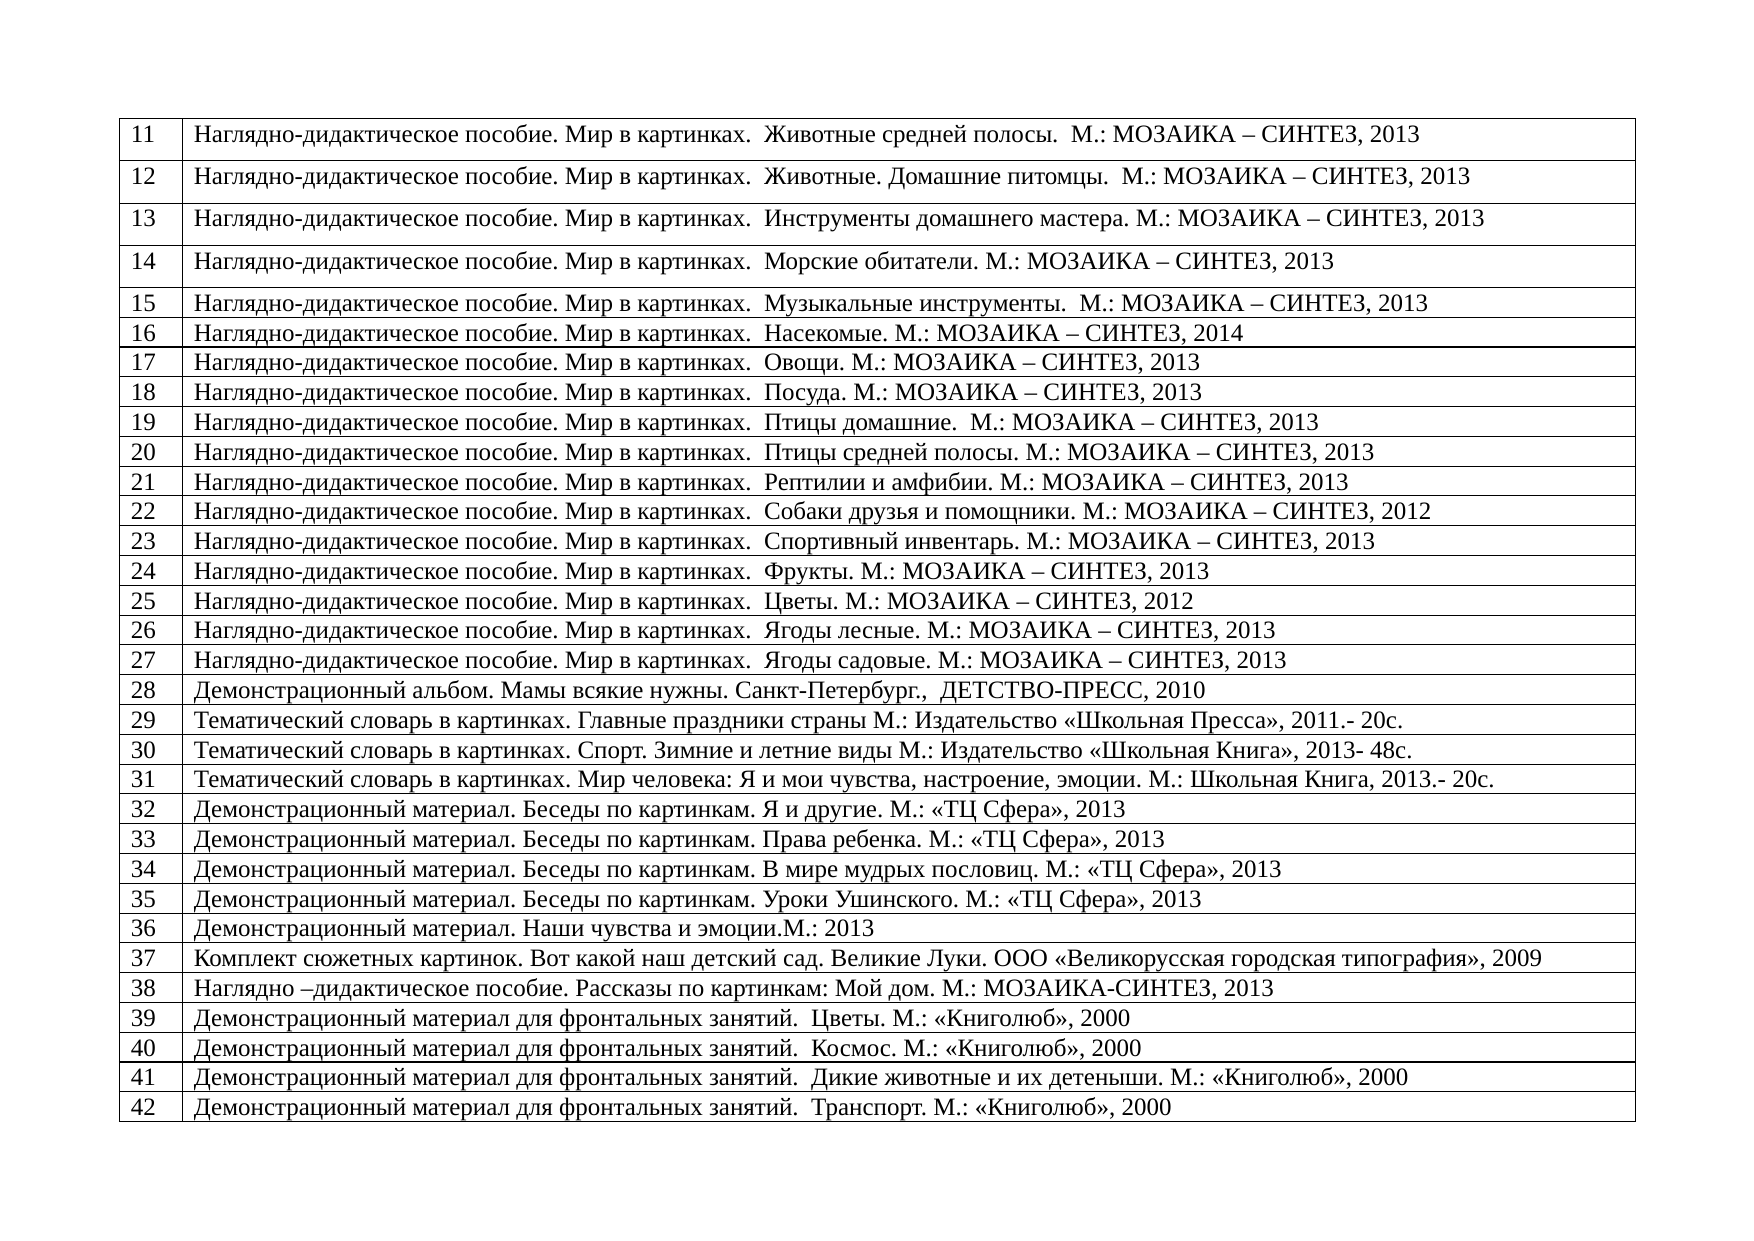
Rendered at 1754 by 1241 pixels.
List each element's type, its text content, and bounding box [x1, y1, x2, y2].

table_cell Наглядно-дидактическое пособие. Мир в картинках. Овощи. М.: МОЗАИКА – СИНТЕЗ, 2013 [183, 348, 1635, 376]
table_cell 30 [120, 735, 182, 763]
table_cell 36 [120, 914, 182, 942]
table_cell Наглядно-дидактическое пособие. Мир в картинках. Морские обитатели. М.: МОЗАИКА – СИНТЕЗ, 2013 [183, 246, 1635, 287]
table_cell Тематический словарь в картинках. Главные праздники страны М.: Издательство «Школьная Пресса», 2011.- 20с. [183, 705, 1635, 734]
table_cell Наглядно-дидактическое пособие. Мир в картинках. Посуда. М.: МОЗАИКА – СИНТЕЗ, 2013 [183, 377, 1635, 406]
table_cell 37 [120, 943, 182, 972]
table_cell 13 [120, 204, 182, 245]
table_cell 15 [120, 288, 182, 317]
table_cell Наглядно –дидактическое пособие. Рассказы по картинкам: Мой дом. М.: МОЗАИКА-СИНТЕЗ, 2013 [183, 973, 1635, 1002]
table_cell 33 [120, 824, 182, 853]
table_cell 26 [120, 616, 182, 644]
table_cell Демонстрационный альбом. Мамы всякие нужны. Санкт-Петербург., ДЕТСТВО-ПРЕСС, 2010 [183, 675, 1635, 704]
table_cell Наглядно-дидактическое пособие. Мир в картинках. Ягоды лесные. М.: МОЗАИКА – СИНТЕЗ, 2013 [183, 616, 1635, 644]
table_cell Наглядно-дидактическое пособие. Мир в картинках. Насекомые. М.: МОЗАИКА – СИНТЕЗ, 2014 [183, 318, 1635, 346]
table_cell Демонстрационный материал для фронтальных занятий. Космос. М.: «Книголюб», 2000 [183, 1033, 1635, 1061]
table_cell Наглядно-дидактическое пособие. Мир в картинках. Птицы домашние. М.: МОЗАИКА – СИНТЕЗ, 2013 [183, 407, 1635, 436]
table_cell Наглядно-дидактическое пособие. Мир в картинках. Цветы. М.: МОЗАИКА – СИНТЕЗ, 2012 [183, 586, 1635, 614]
table_cell Демонстрационный материал. Беседы по картинкам. Уроки Ушинского. М.: «ТЦ Сфера», 2013 [183, 884, 1635, 912]
table_cell 27 [120, 645, 182, 674]
table_cell Наглядно-дидактическое пособие. Мир в картинках. Рептилии и амфибии. М.: МОЗАИКА – СИНТЕЗ, 2013 [183, 467, 1635, 495]
table_cell 16 [120, 318, 182, 346]
table_cell 38 [120, 973, 182, 1002]
table_cell 12 [120, 161, 182, 202]
table_cell Тематический словарь в картинках. Спорт. Зимние и летние виды М.: Издательство «Школьная Книга», 2013- 48с. [183, 735, 1635, 763]
table_cell 24 [120, 556, 182, 585]
table_cell Комплект сюжетных картинок. Вот какой наш детский сад. Великие Луки. ООО «Великорусская городская типография», 2009 [183, 943, 1635, 972]
table_cell 14 [120, 246, 182, 287]
table_cell Наглядно-дидактическое пособие. Мир в картинках. Птицы средней полосы. М.: МОЗАИКА – СИНТЕЗ, 2013 [183, 437, 1635, 466]
table_cell Наглядно-дидактическое пособие. Мир в картинках. Ягоды садовые. М.: МОЗАИКА – СИНТЕЗ, 2013 [183, 645, 1635, 674]
table_cell Тематический словарь в картинках. Мир человека: Я и мои чувства, настроение, эмоции. М.: Школьная Книга, 2013.- 20с. [183, 765, 1635, 793]
table_cell 32 [120, 794, 182, 823]
table_cell Демонстрационный материал. Наши чувства и эмоции.М.: 2013 [183, 914, 1635, 942]
table_cell Демонстрационный материал. Беседы по картинкам. Права ребенка. М.: «ТЦ Сфера», 2013 [183, 824, 1635, 853]
table_cell 41 [120, 1063, 182, 1091]
table_cell 28 [120, 675, 182, 704]
table_cell Демонстрационный материал. Беседы по картинкам. В мире мудрых пословиц. М.: «ТЦ Сфера», 2013 [183, 854, 1635, 883]
table_cell 23 [120, 526, 182, 555]
table_cell 35 [120, 884, 182, 912]
table_cell 34 [120, 854, 182, 883]
table_cell 22 [120, 496, 182, 525]
table_cell 42 [120, 1092, 182, 1121]
table_cell 11 [120, 119, 182, 160]
table_cell 21 [120, 467, 182, 495]
table_cell Демонстрационный материал для фронтальных занятий. Дикие животные и их детеныши. М.: «Книголюб», 2000 [183, 1063, 1635, 1091]
table_cell 18 [120, 377, 182, 406]
table_cell Демонстрационный материал для фронтальных занятий. Транспорт. М.: «Книголюб», 2000 [183, 1092, 1635, 1121]
table_cell Наглядно-дидактическое пособие. Мир в картинках. Музыкальные инструменты. М.: МОЗАИКА – СИНТЕЗ, 2013 [183, 288, 1635, 317]
table_cell Демонстрационный материал. Беседы по картинкам. Я и другие. М.: «ТЦ Сфера», 2013 [183, 794, 1635, 823]
table_cell Наглядно-дидактическое пособие. Мир в картинках. Спортивный инвентарь. М.: МОЗАИКА – СИНТЕЗ, 2013 [183, 526, 1635, 555]
table_cell 25 [120, 586, 182, 614]
table_cell 31 [120, 765, 182, 793]
table_cell 39 [120, 1003, 182, 1032]
table_cell 19 [120, 407, 182, 436]
table_cell 17 [120, 348, 182, 376]
table_cell Наглядно-дидактическое пособие. Мир в картинках. Животные. Домашние питомцы. М.: МОЗАИКА – СИНТЕЗ, 2013 [183, 161, 1635, 202]
table_cell 20 [120, 437, 182, 466]
table_cell 40 [120, 1033, 182, 1061]
table_cell 29 [120, 705, 182, 734]
table_cell Наглядно-дидактическое пособие. Мир в картинках. Инструменты домашнего мастера. М.: МОЗАИКА – СИНТЕЗ, 2013 [183, 204, 1635, 245]
table_cell Наглядно-дидактическое пособие. Мир в картинках. Фрукты. М.: МОЗАИКА – СИНТЕЗ, 2013 [183, 556, 1635, 585]
table_cell Наглядно-дидактическое пособие. Мир в картинках. Животные средней полосы. М.: МОЗАИКА – СИНТЕЗ, 2013 [183, 119, 1635, 160]
table_cell Демонстрационный материал для фронтальных занятий. Цветы. М.: «Книголюб», 2000 [183, 1003, 1635, 1032]
table_cell Наглядно-дидактическое пособие. Мир в картинках. Собаки друзья и помощники. М.: МОЗАИКА – СИНТЕЗ, 2012 [183, 496, 1635, 525]
